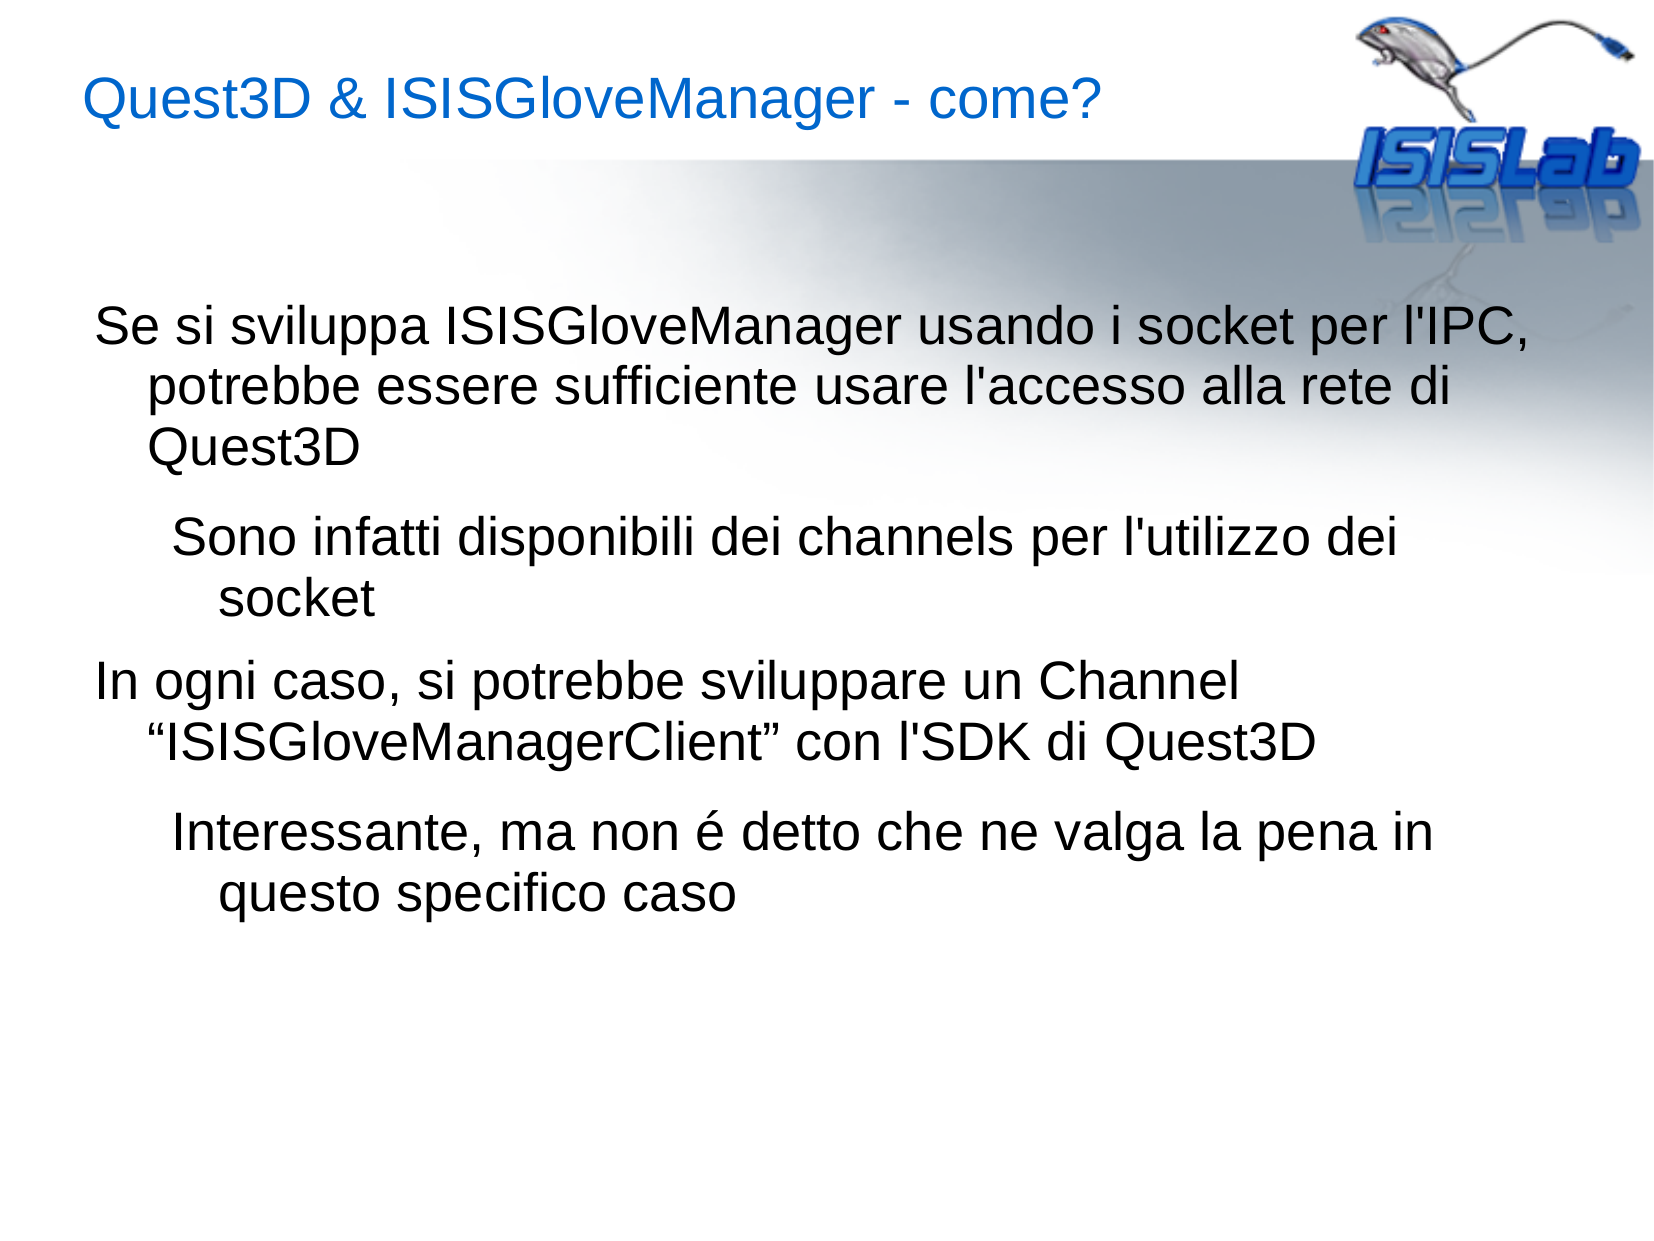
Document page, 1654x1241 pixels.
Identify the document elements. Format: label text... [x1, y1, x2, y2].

picture [0, 0, 1654, 1241]
list Se si sviluppa ISISGloveManager usando i socket per l'IPC, potrebbe essere sufficiente usare l'accesso alla rete di Quest3D Sono infatti disponibili dei channels per l'utilizzo dei socket In ogni caso, si potrebbe sviluppare un Channel “ISISGloveManagerClient” con l'SDK di Quest3D Interessante, ma non é detto che ne valga la pena in questo specifico caso [76, 295, 1565, 1099]
title Quest3D & ISISGloveManager - come? [82, 49, 1571, 148]
